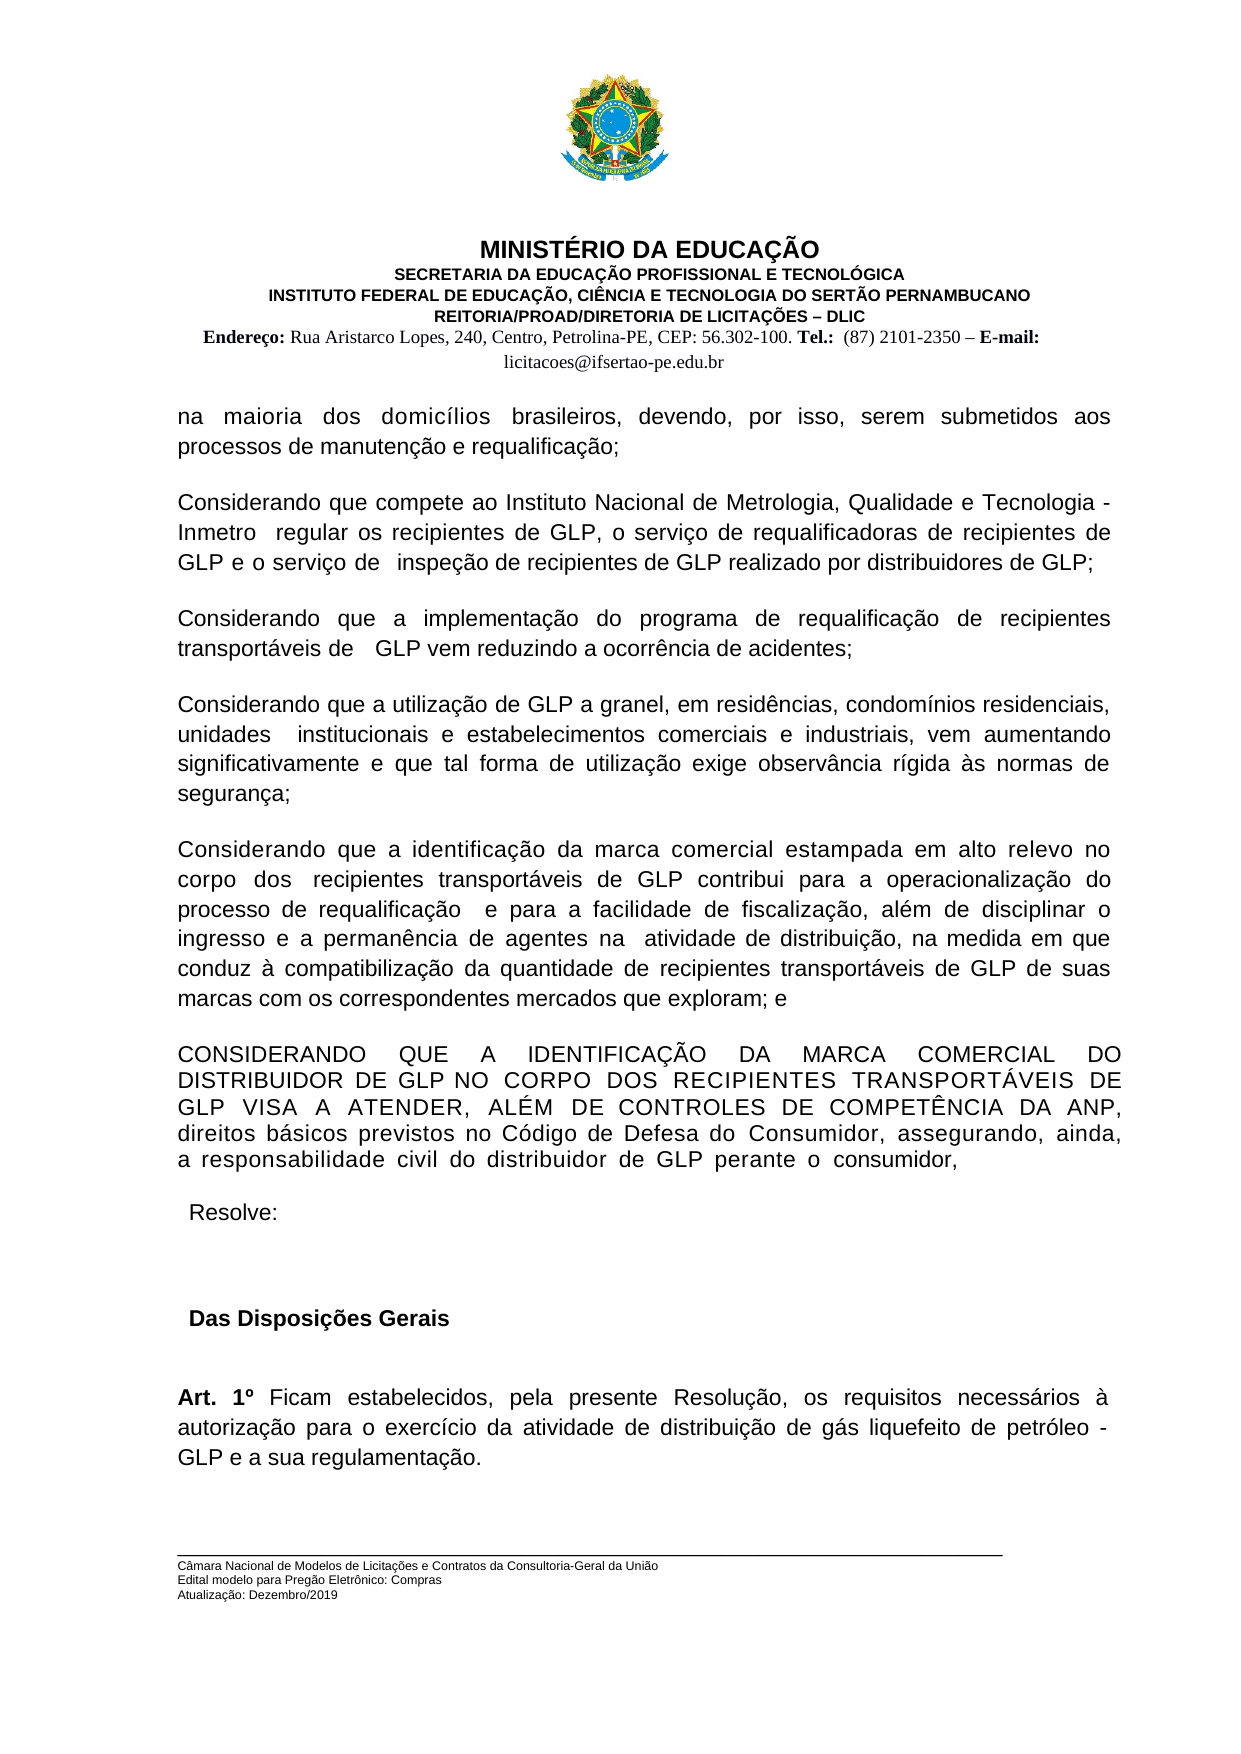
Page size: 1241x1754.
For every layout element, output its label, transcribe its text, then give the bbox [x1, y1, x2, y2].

text Considerando que a utilização de GLP a granel, em residências, condomínios residenciais, unidades institucionais e estabelecimentos comerciais e industriais, vem aumentando significativamente e que tal forma de utilização exige observância rígida às normas de segurança; [177, 691, 1111, 806]
picture [560, 74, 669, 181]
text Considerando que a identificação da marca comercial estampada em alto relevo no corpo dos recipientes transportáveis de GLP contribui para a operacionalização do processo de requalificação e para a facilidade de fiscalização, além de disciplinar o ingresso e a permanência de agentes na atividade de distribuição, na medida em que conduz à compatibilização da quantidade de recipientes transportáveis de GLP de suas marcas com os correspondentes mercados que exploram; e [177, 836, 1111, 1011]
text Art. 1º Ficam estabelecidos, pela presente Resolução, os requisitos necessários à autorização para o exercício da atividade de distribuição de gás liquefeito de petróleo - GLP e a sua regulamentação. [177, 1384, 1108, 1470]
text Resolve: [189, 1199, 1122, 1226]
text Considerando que compete ao Instituto Nacional de Metrologia, Qualidade e Tecnologia - Inmetro regular os recipientes de GLP, o serviço de requalificadoras de recipientes de GLP e o serviço de inspeção de recipientes de GLP realizado por distribuidores de GLP; [177, 489, 1111, 575]
text CONSIDERANDO QUE A IDENTIFICAÇÃO DA MARCA COMERCIAL DO DISTRIBUIDOR DE GLP NO CORPO DOS RECIPIENTES TRANSPORTÁVEIS DE GLP VISA A ATENDER, ALÉM DE CONTROLES DE COMPETÊNCIA DA ANP, direitos básicos previstos no Código de Defesa do Consumidor, assegurando, ainda, a responsabilidade civil do distribuidor de GLP perante o consumidor, [177, 1041, 1122, 1173]
subtitle Das Disposições Gerais [189, 1305, 1122, 1332]
text na maioria dos domicílios brasileiros, devendo, por isso, serem submetidos aos processos de manutenção e requalificação; [177, 403, 1111, 459]
text Considerando que a implementação do programa de requalificação de recipientes transportáveis de GLP vem reduzindo a ocorrência de acidentes; [177, 605, 1111, 661]
